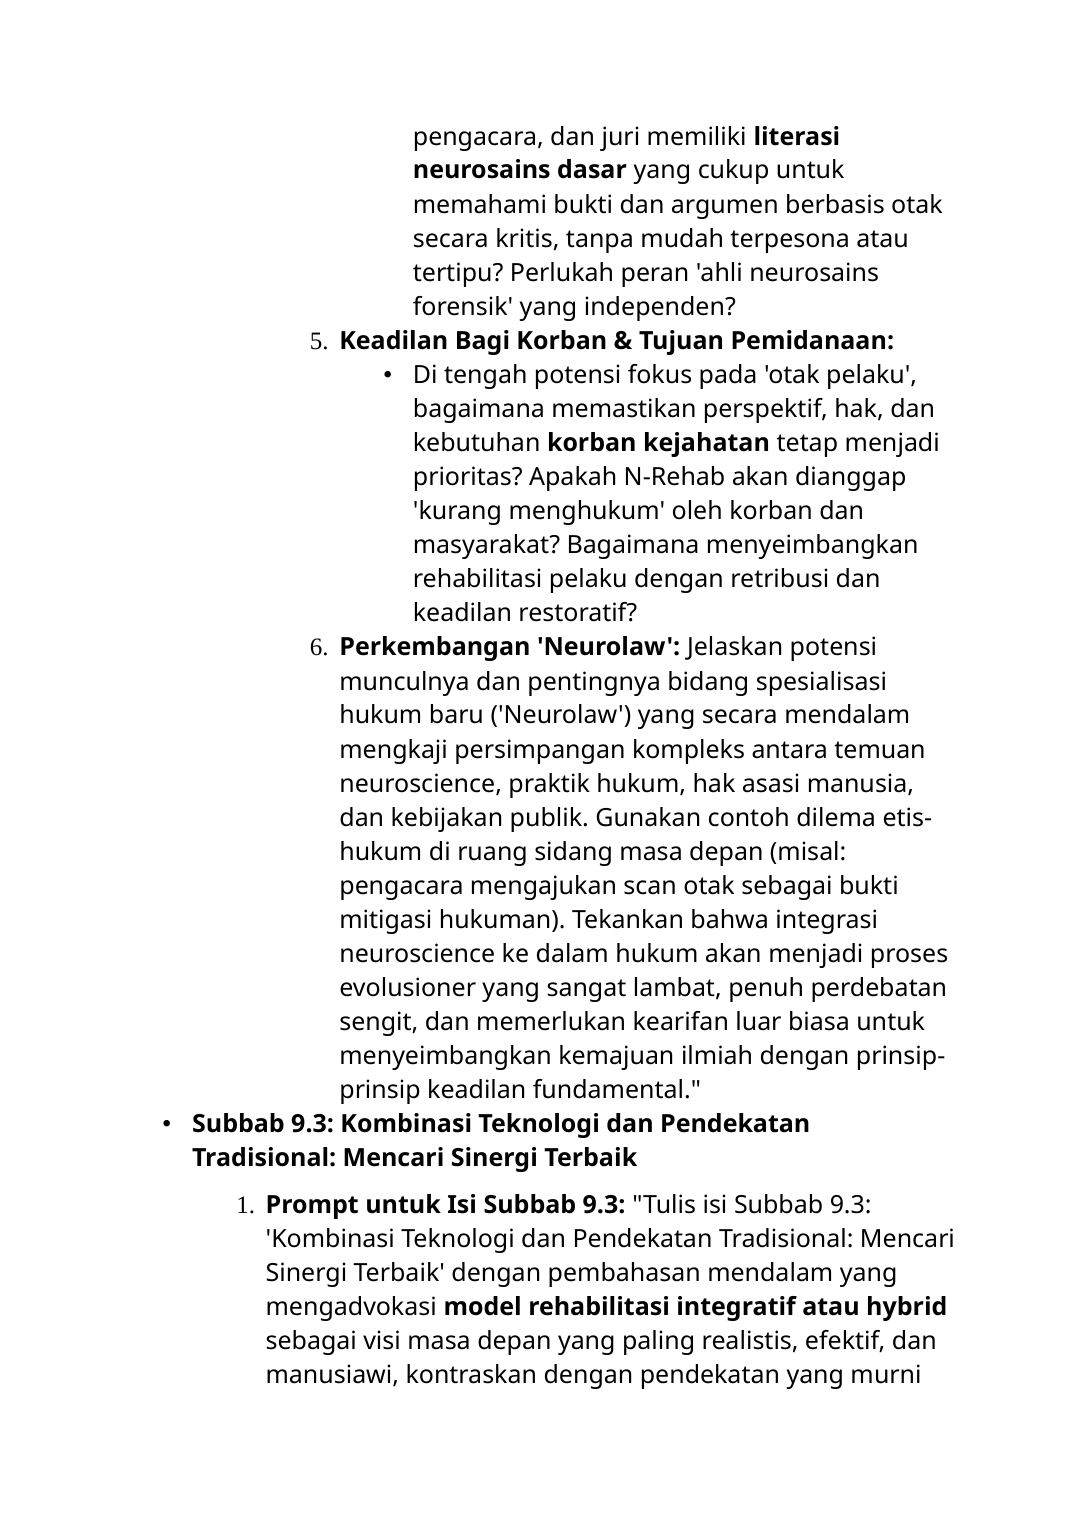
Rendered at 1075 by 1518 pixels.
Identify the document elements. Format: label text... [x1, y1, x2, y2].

list Di tengah potensi fokus pada 'otak pelaku', bagaimana memastikan perspektif, hak, dan kebutuhan korban kejahatan tetap menjadi prioritas? Apakah N-Rehab akan dianggap 'kurang menghukum' oleh korban dan masyarakat? Bagaimana menyeimbangkan rehabilitasi pelaku dengan retribusi dan keadilan restoratif? [383, 357, 957, 629]
list Perkembangan 'Neurolaw': Jelaskan potensi munculnya dan pentingnya bidang spesialisasi hukum baru ('Neurolaw') yang secara mendalam mengkaji persimpangan kompleks antara temuan neuroscience, praktik hukum, hak asasi manusia, dan kebijakan publik. Gunakan contoh dilema etis-hukum di ruang sidang masa depan (misal: pengacara mengajukan scan otak sebagai bukti mitigasi hukuman). Tekankan bahwa integrasi neuroscience ke dalam hukum akan menjadi proses evolusioner yang sangat lambat, penuh perdebatan sengit, dan memerlukan kearifan luar biasa untuk menyeimbangkan kemajuan ilmiah dengan prinsip-prinsip keadilan fundamental." [309, 629, 957, 1106]
list pengacara, dan juri memiliki literasi neurosains dasar yang cukup untuk memahami bukti dan argumen berbasis otak secara kritis, tanpa mudah terpesona atau tertipu? Perlukah peran 'ahli neurosains forensik' yang independen? [383, 118, 957, 322]
list Keadilan Bagi Korban & Tujuan Pemidanaan: [309, 322, 957, 357]
list Subbab 9.3: Kombinasi Teknologi dan Pendekatan Tradisional: Mencari Sinergi Terbaik [162, 1106, 957, 1174]
list Prompt untuk Isi Subbab 9.3: "Tulis isi Subbab 9.3: 'Kombinasi Teknologi dan Pendekatan Tradisional: Mencari Sinergi Terbaik' dengan pembahasan mendalam yang mengadvokasi model rehabilitasi integratif atau hybrid sebagai visi masa depan yang paling realistis, efektif, dan manusiawi, kontraskan dengan pendekatan yang murni [236, 1187, 957, 1391]
